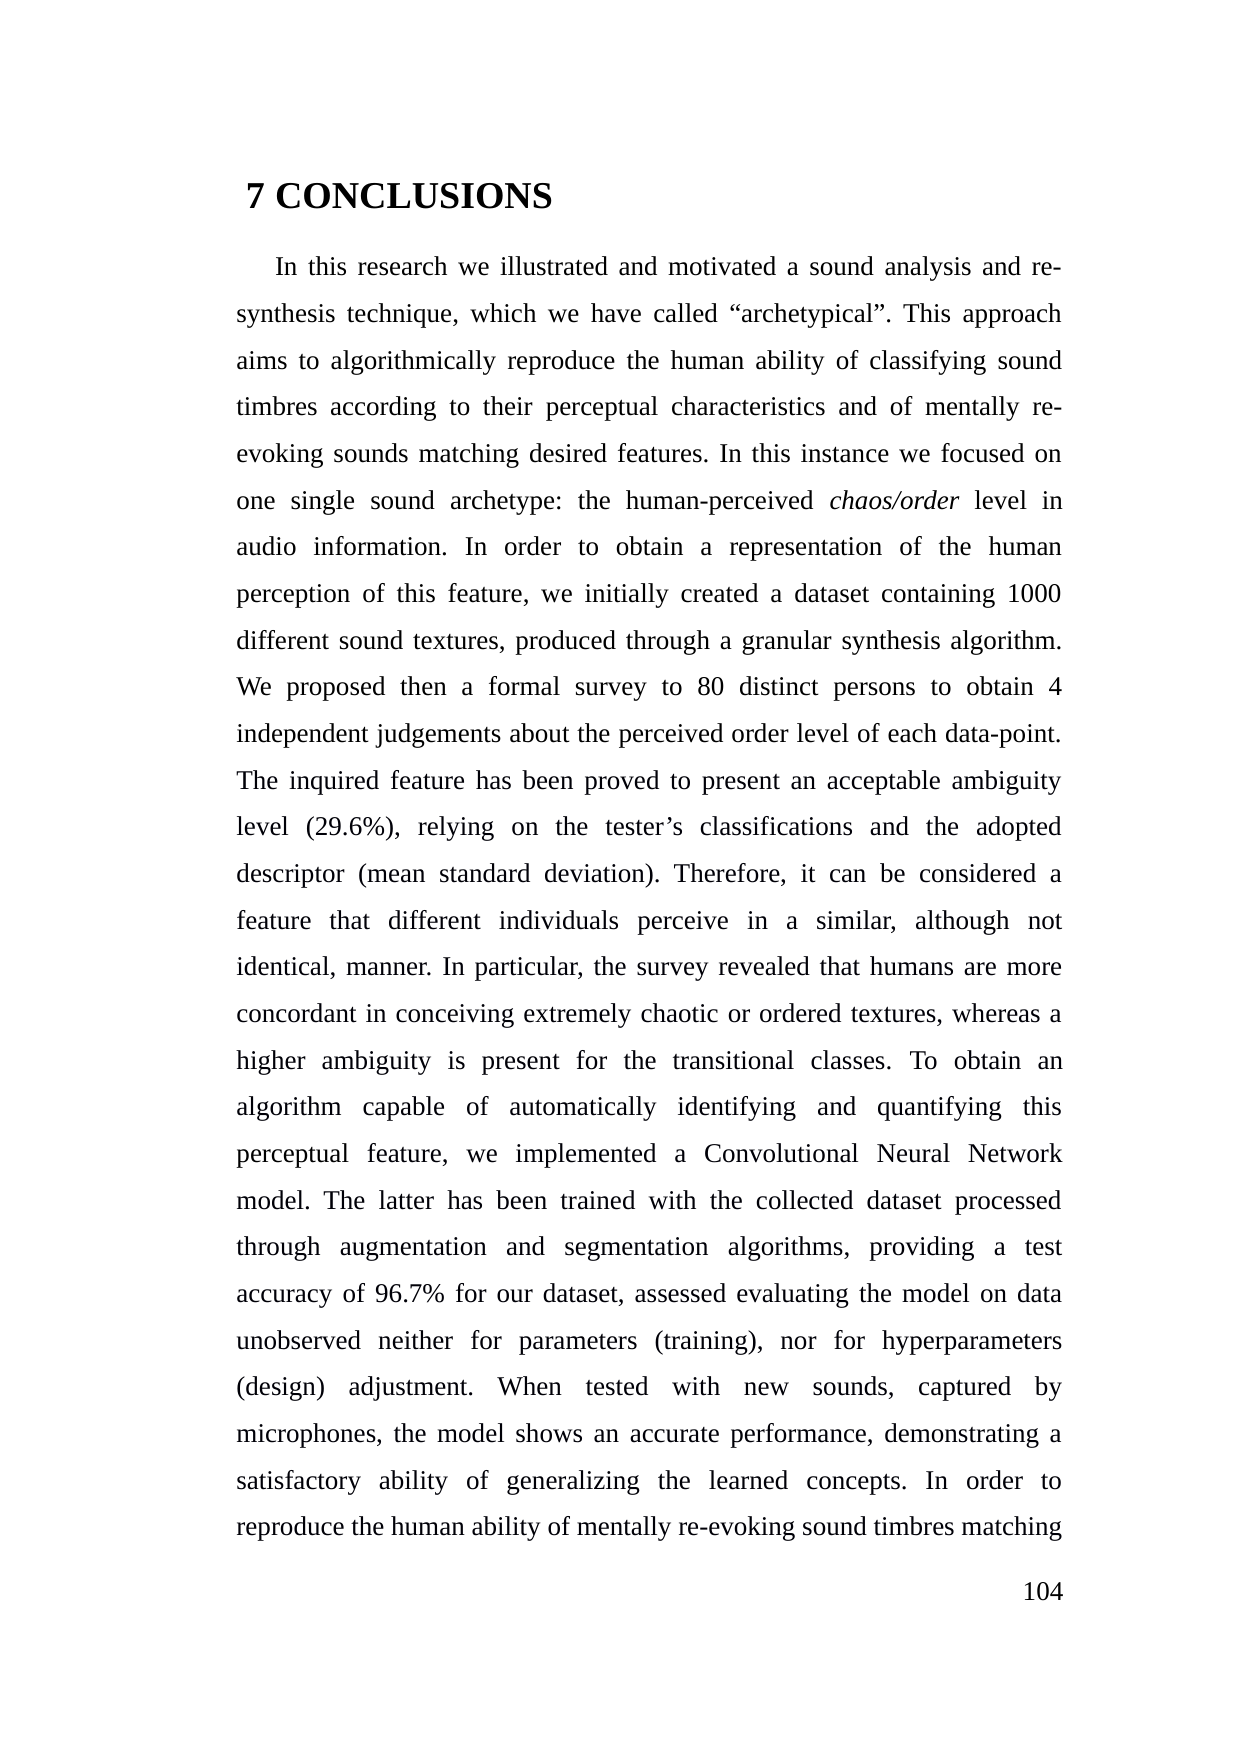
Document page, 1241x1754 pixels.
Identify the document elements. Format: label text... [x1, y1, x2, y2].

text In this research we illustrated and motivated a sound analysis and re-synthesis technique, which we have called “archetypical”. This approach aims to algorithmically reproduce the human ability of classifying sound timbres according to their perceptual characteristics and of mentally re-evoking sounds matching desired features. In this instance we focused on one single sound archetype: the human-perceived chaos/order level in audio information. In order to obtain a representation of the human perception of this feature, we initially created a dataset containing 1000 different sound textures, produced through a granular synthesis algorithm. We proposed then a formal survey to 80 distinct persons to obtain 4 independent judgements about the perceived order level of each data-point. The inquired feature has been proved to present an acceptable ambiguity level (29.6%), relying on the tester’s classifications and the adopted descriptor (mean standard deviation). Therefore, it can be considered a feature that different individuals perceive in a similar, although not identical, manner. In particular, the survey revealed that humans are more concordant in conceiving extremely chaotic or ordered textures, whereas a higher ambiguity is present for the transitional classes. To obtain an algorithm capable of automatically identifying and quantifying this perceptual feature, we implemented a Convolutional Neural Network model. The latter has been trained with the collected dataset processed through augmentation and segmentation algorithms, providing a test accuracy of 96.7% for our dataset, assessed evaluating the model on data unobserved neither for parameters (training), nor for hyperparameters (design) adjustment. When tested with new sounds, captured by microphones, the model shows an accurate performance, demonstrating a satisfactory ability of generalizing the learned concepts. In order to reproduce the human ability of mentally re-evoking sound timbres matching [236, 251, 1063, 1542]
subtitle CONCLUSIONS [236, 173, 1063, 216]
